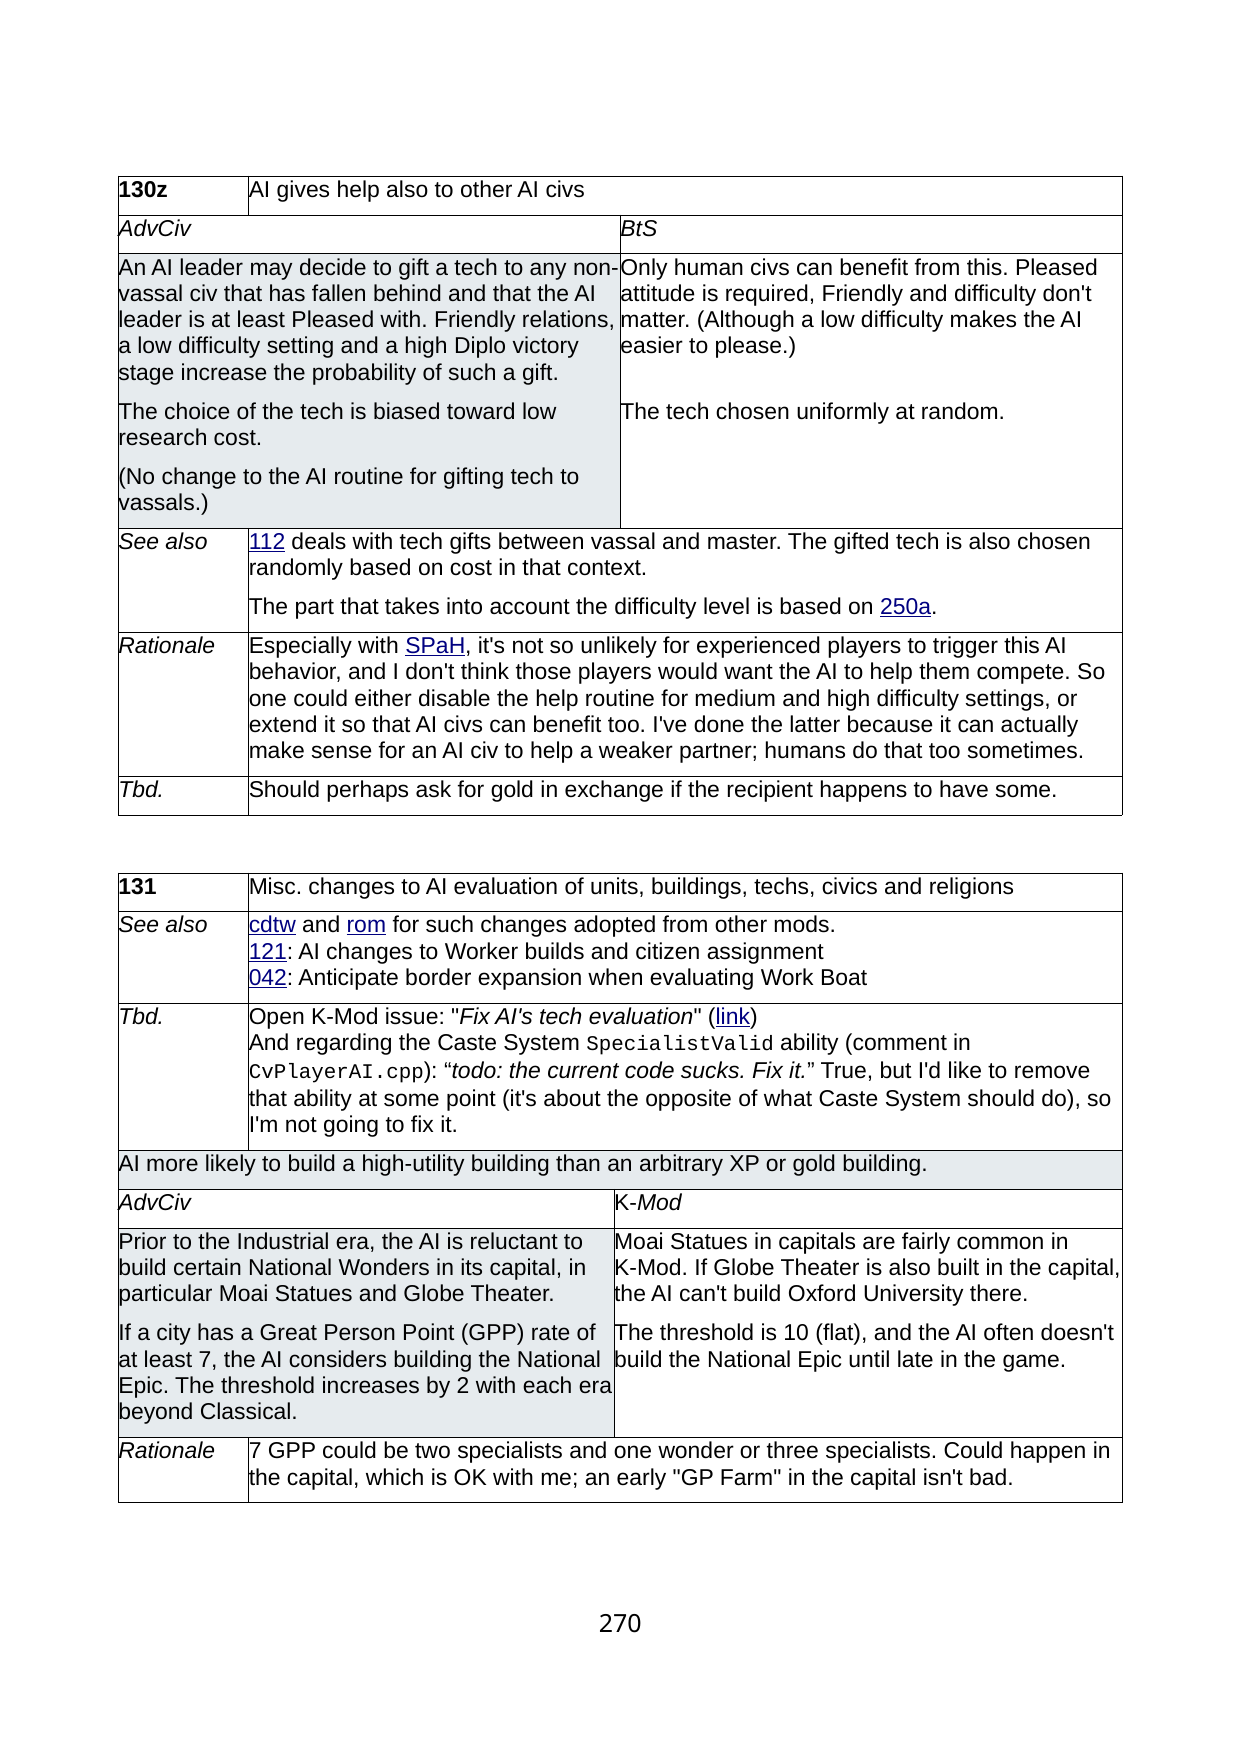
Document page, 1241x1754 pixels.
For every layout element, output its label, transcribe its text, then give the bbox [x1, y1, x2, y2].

table_cell cdtw and rom for such changes adopted from other mods. 121: AI changes to Worker builds and citizen assignment 042: Anticipate border expansion when evaluating Work Boat [249, 912, 1122, 1003]
table_cell 7 GPP could be two specialists and one wonder or three specialists. Could happen in the capital, which is OK with me; an early "GP Farm" in the capital isn't bad. [249, 1438, 1122, 1502]
table_cell Moai Statues in capitals are fairly common in K‑Mod. If Globe Theater is also built in the capital, the AI can't build Oxford University there. The threshold is 10 (flat), and the AI often doesn't build the National Epic until late in the game. [615, 1229, 1122, 1437]
table_cell Tbd. [119, 777, 248, 815]
table_cell Rationale [119, 1438, 248, 1502]
table_cell Open K-Mod issue: "Fix AI's tech evaluation" (link) And regarding the Caste System SpecialistValid ability (comment in CvPlayerAI.cpp): “todo: the current code sucks. Fix it.” True, but I'd like to remove that ability at some point (it's about the opposite of what Caste System should do), so I'm not going to fix it. [249, 1004, 1122, 1150]
table_cell AI more likely to build a high-utility building than an arbitrary XP or gold building. [119, 1151, 1122, 1189]
table_cell See also [119, 529, 248, 632]
table_cell AdvCiv [119, 1190, 614, 1228]
table_header 130z [119, 177, 248, 214]
table_cell An AI leader may decide to gift a tech to any non-vassal civ that has fallen behind and that the AI leader is at least Pleased with. Friendly relations, a low difficulty setting and a high Diplo victory stage increase the probability of such a gift. The choice of the tech is biased toward low research cost. (No change to the AI routine for gifting tech to vassals.) [119, 254, 620, 528]
table_cell Especially with SPaH, it's not so unlikely for experienced players to trigger this AI behavior, and I don't think those players would want the AI to help them compete. So one could either disable the help routine for medium and high difficulty settings, or extend it so that AI civs can benefit too. I've done the latter because it can actually make sense for an AI civ to help a weaker partner; humans do that too sometimes. [249, 633, 1122, 776]
table_cell BtS [621, 216, 1122, 253]
table_header AI gives help also to other AI civs [249, 177, 1122, 214]
table_cell Tbd. [119, 1004, 248, 1150]
table_cell 112 deals with tech gifts between vassal and master. The gifted tech is also chosen randomly based on cost in that context. The part that takes into account the difficulty level is based on 250a. [249, 529, 1122, 632]
table_cell K-Mod [615, 1190, 1122, 1228]
table_cell Rationale [119, 633, 248, 776]
table_cell See also [119, 912, 248, 1003]
table_cell Only human civs can benefit from this. Pleased attitude is required, Friendly and difficulty don't matter. (Although a low difficulty makes the AI easier to please.) The tech chosen uniformly at random. [621, 254, 1122, 528]
table_cell Should perhaps ask for gold in exchange if the recipient happens to have some. [249, 777, 1122, 815]
table_cell Prior to the Industrial era, the AI is reluctant to build certain National Wonders in its capital, in particular Moai Statues and Globe Theater. If a city has a Great Person Point (GPP) rate of at least 7, the AI considers building the National Epic. The threshold increases by 2 with each era beyond Classical. [119, 1229, 614, 1437]
table_header Misc. changes to AI evaluation of units, buildings, techs, civics and religions [249, 874, 1122, 911]
table_header 131 [119, 874, 248, 911]
table_cell AdvCiv [119, 216, 620, 253]
